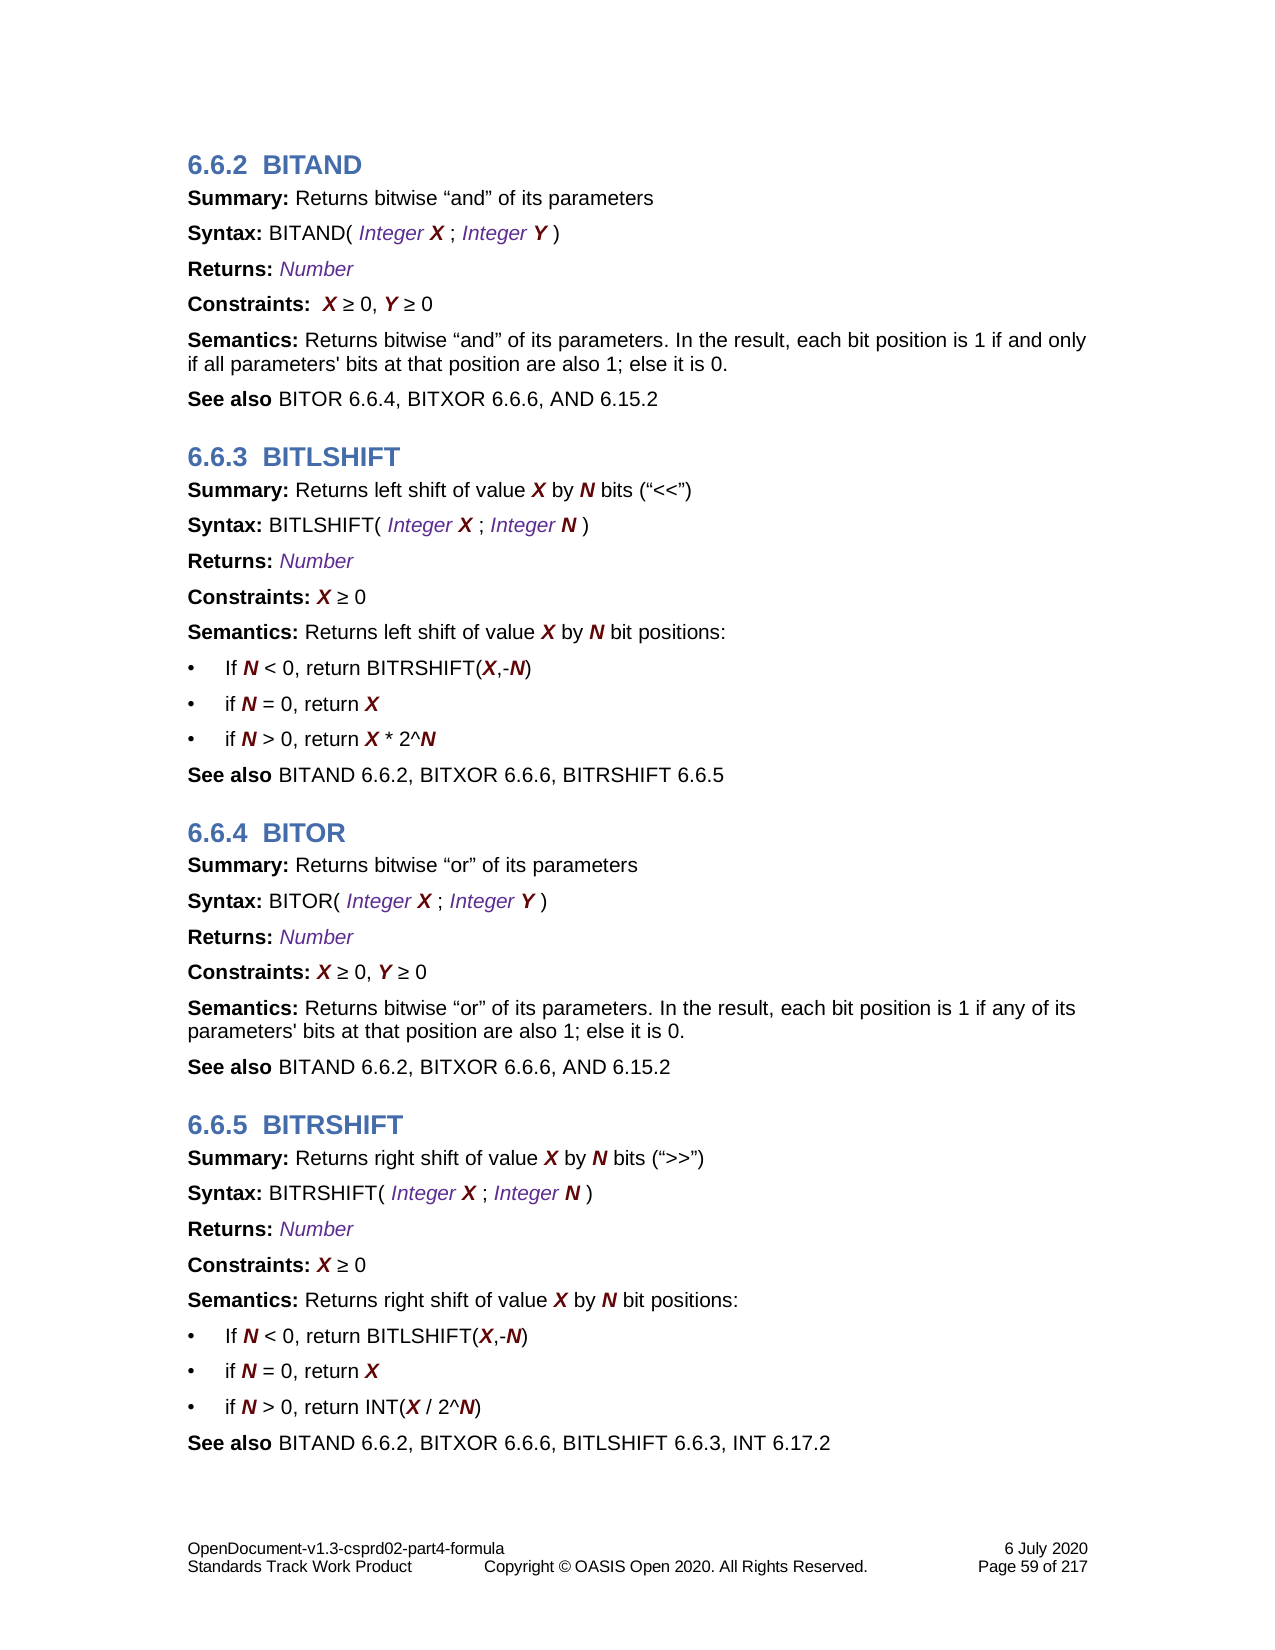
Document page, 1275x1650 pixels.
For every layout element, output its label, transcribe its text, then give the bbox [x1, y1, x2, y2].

text Returns: Number [187, 1217, 1088, 1241]
text Syntax: BITLSHIFT( Integer X ; Integer N ) [187, 514, 1088, 537]
subtitle BITAND [187, 150, 1088, 180]
text Semantics: Returns right shift of value X by N bit positions: [187, 1289, 1088, 1312]
list If N < 0, return BITLSHIFT(X,-N) [187, 1324, 1088, 1348]
text Summary: Returns right shift of value X by N bits (“>>”) [187, 1146, 1088, 1170]
text Returns: Number [187, 925, 1088, 949]
text Returns: Number [187, 549, 1088, 573]
subtitle BITRSHIFT [187, 1110, 1088, 1140]
text Constraints: X ≥ 0 [187, 585, 1088, 609]
text Summary: Returns left shift of value X by N bits (“<<”) [187, 478, 1088, 502]
text Semantics: Returns bitwise “or” of its parameters. In the result, each bit position is 1 if any of its parameters' bits at that position are also 1; else it is 0. [187, 996, 1088, 1043]
subtitle BITOR [187, 818, 1088, 848]
list if N > 0, return X * 2^N [187, 728, 1088, 751]
text Semantics: Returns bitwise “and” of its parameters. In the result, each bit position is 1 if and only if all parameters' bits at that position are also 1; else it is 0. [187, 328, 1088, 376]
text Summary: Returns bitwise “or” of its parameters [187, 854, 1088, 877]
text Returns: Number [187, 257, 1088, 281]
text See also BITAND 6.6.2, BITXOR 6.6.6, BITRSHIFT 6.6.5 [187, 763, 1088, 787]
text Constraints: X ≥ 0, Y ≥ 0 [187, 293, 1088, 316]
text Syntax: BITOR( Integer X ; Integer Y ) [187, 889, 1088, 913]
text Constraints: X ≥ 0, Y ≥ 0 [187, 961, 1088, 984]
list If N < 0, return BITRSHIFT(X,-N) [187, 656, 1088, 680]
list if N = 0, return X [187, 1360, 1088, 1383]
text See also BITOR 6.6.4, BITXOR 6.6.6, AND 6.15.2 [187, 388, 1088, 411]
list if N > 0, return INT(X / 2^N) [187, 1396, 1088, 1419]
text Summary: Returns bitwise “and” of its parameters [187, 186, 1088, 209]
text Syntax: BITRSHIFT( Integer X ; Integer N ) [187, 1182, 1088, 1205]
subtitle BITLSHIFT [187, 442, 1088, 472]
list if N = 0, return X [187, 692, 1088, 716]
text Syntax: BITAND( Integer X ; Integer Y ) [187, 222, 1088, 245]
text See also BITAND 6.6.2, BITXOR 6.6.6, AND 6.15.2 [187, 1056, 1088, 1079]
text Constraints: X ≥ 0 [187, 1253, 1088, 1277]
text Semantics: Returns left shift of value X by N bit positions: [187, 621, 1088, 644]
text See also BITAND 6.6.2, BITXOR 6.6.6, BITLSHIFT 6.6.3, INT 6.17.2 [187, 1431, 1088, 1455]
